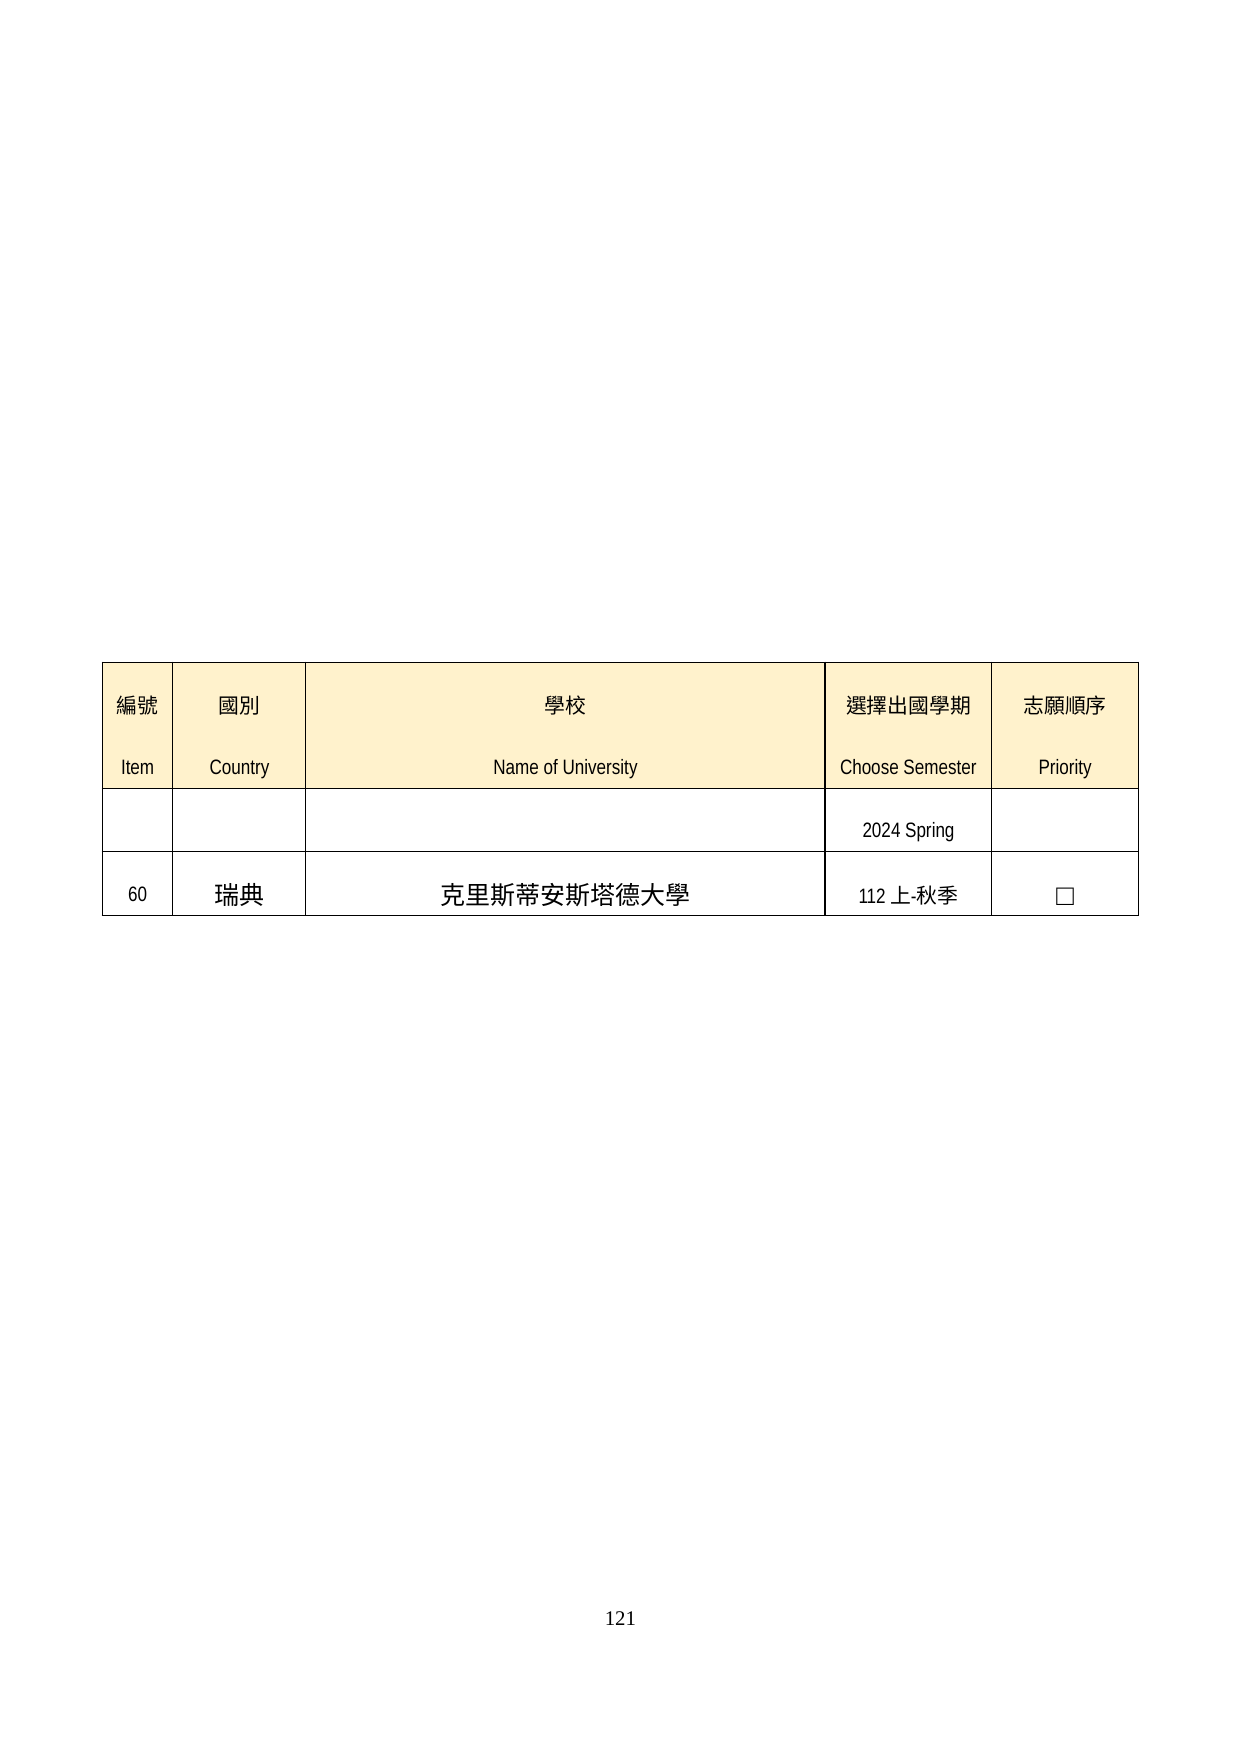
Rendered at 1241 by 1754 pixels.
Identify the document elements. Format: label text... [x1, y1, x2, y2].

table_cell [103, 789, 172, 851]
table_cell [173, 789, 305, 851]
table_header 編號 Item [103, 663, 172, 788]
table_cell 112上-秋季 [826, 852, 991, 915]
table_cell 克里斯蒂安斯塔德大學 [306, 852, 824, 915]
table_cell 瑞典 [173, 852, 305, 915]
table_cell [306, 789, 824, 851]
table_cell □ [992, 852, 1138, 915]
table_header 學校 Name of University [306, 663, 824, 788]
table_header 選擇出國學期 Choose Semester [826, 663, 991, 788]
table_cell 2024 Spring [826, 789, 991, 851]
table_cell 60 [103, 852, 172, 915]
table_header 志願順序 Priority [992, 663, 1138, 788]
table_header 國別 Country [173, 663, 305, 788]
table_cell [992, 789, 1138, 851]
